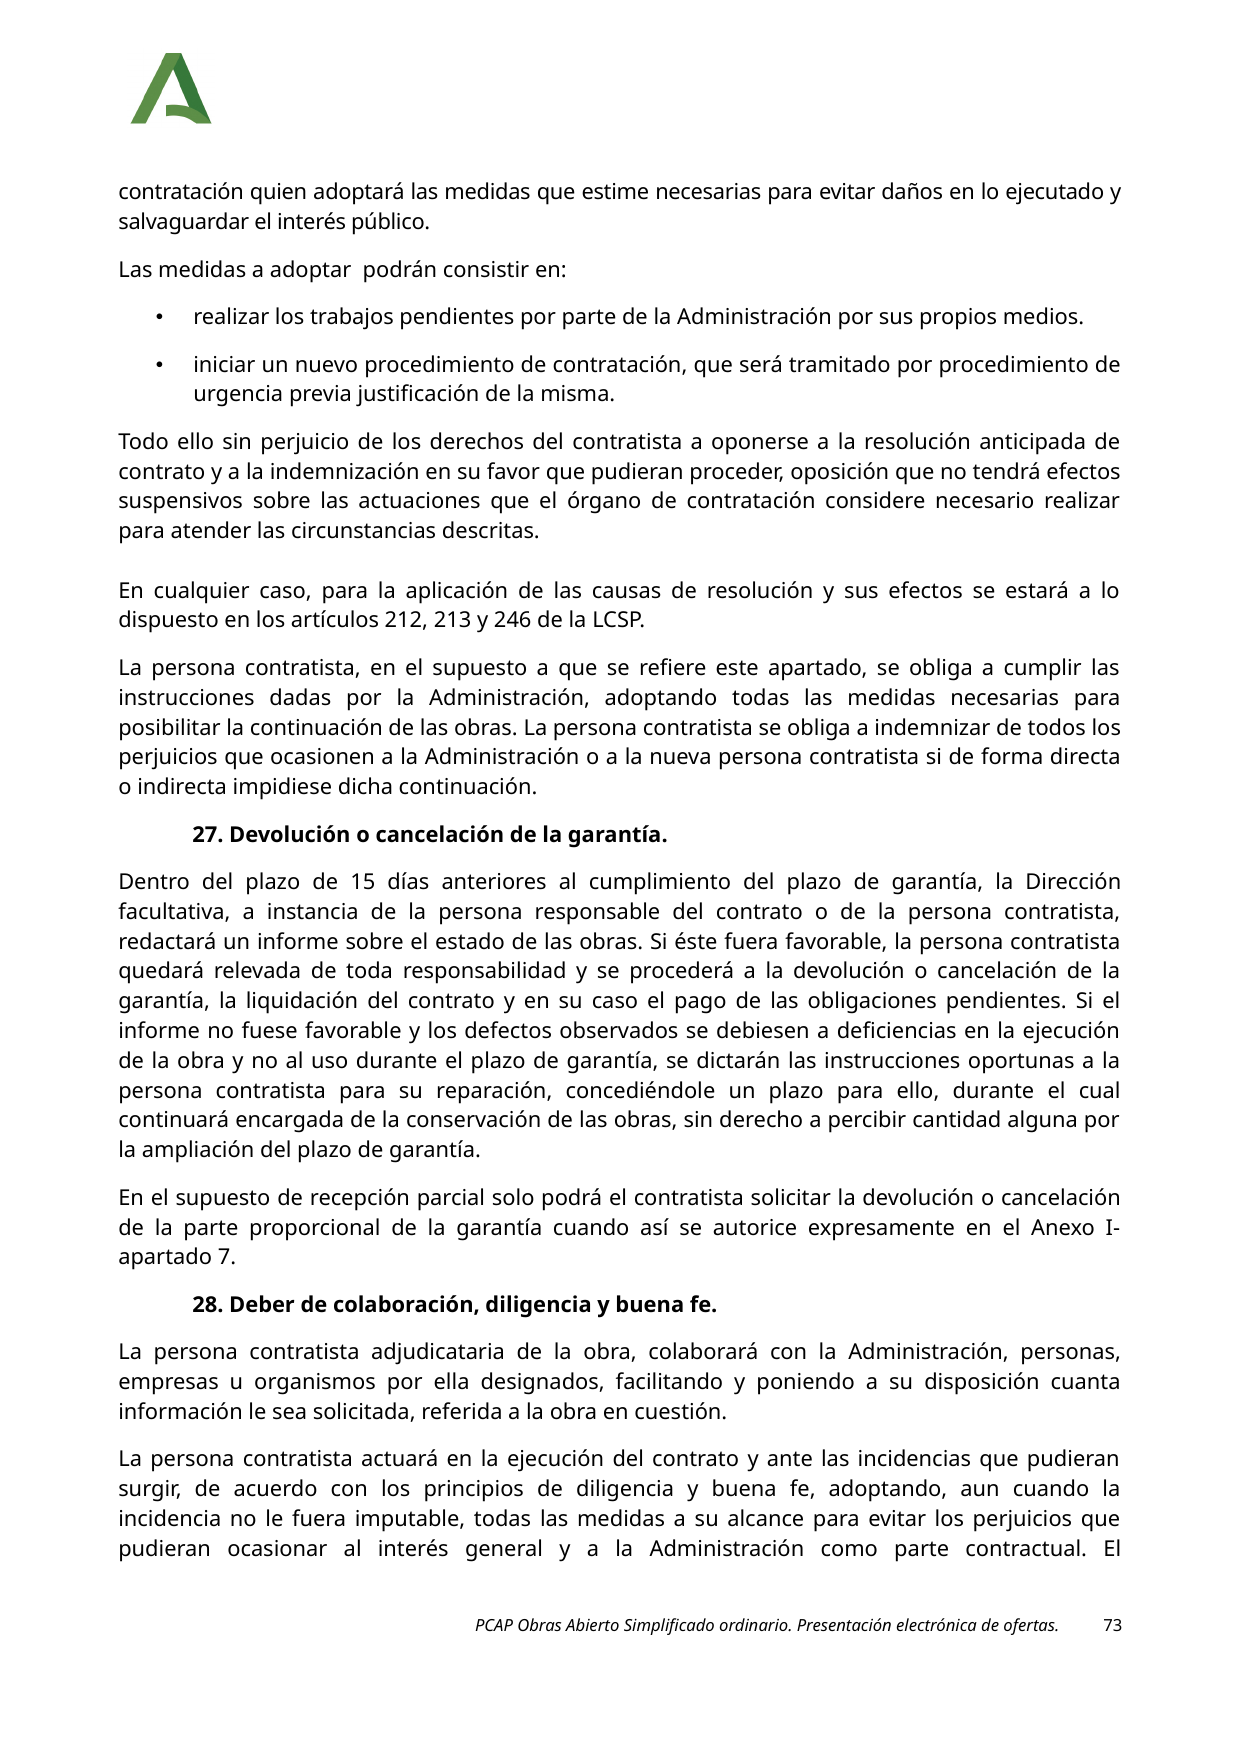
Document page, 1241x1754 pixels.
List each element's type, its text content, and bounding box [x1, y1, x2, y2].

text Las medidas a adoptar podrán consistir en: [118, 254, 1122, 283]
list iniciar un nuevo procedimiento de contratación, que será tramitado por procedimiento de urgencia previa justificación de la misma. [156, 349, 1122, 408]
text En cualquier caso, para la aplicación de las causas de resolución y sus efectos se estará a lo dispuesto en los artículos 212, 213 y 246 de la LCSP. [118, 574, 1122, 634]
subtitle 28. Deber de colaboración, diligencia y buena fe. [118, 1289, 1122, 1318]
text La persona contratista actuará en la ejecución del contrato y ante las incidencias que pudieran surgir, de acuerdo con los principios de diligencia y buena fe, adoptando, aun cuando la incidencia no le fuera imputable, todas las medidas a su alcance para evitar los perjuicios que pudieran ocasionar al interés general y a la Administración como parte contractual. El [118, 1443, 1122, 1562]
picture [127, 48, 216, 128]
text La persona contratista, en el supuesto a que se refiere este apartado, se obliga a cumplir las instrucciones dadas por la Administración, adoptando todas las medidas necesarias para posibilitar la continuación de las obras. La persona contratista se obliga a indemnizar de todos los perjuicios que ocasionen a la Administración o a la nueva persona contratista si de forma directa o indirecta impidiese dicha continuación. [118, 652, 1122, 801]
subtitle 27. Devolución o cancelación de la garantía. [118, 818, 1122, 848]
text La persona contratista adjudicataria de la obra, colaborará con la Administración, personas, empresas u organismos por ella designados, facilitando y poniendo a su disposición cuanta información le sea solicitada, referida a la obra en cuestión. [118, 1336, 1122, 1426]
text Dentro del plazo de 15 días anteriores al cumplimiento del plazo de garantía, la Dirección facultativa, a instancia de la persona responsable del contrato o de la persona contratista, redactará un informe sobre el estado de las obras. Si éste fuera favorable, la persona contratista quedará relevada de toda responsabilidad y se procederá a la devolución o cancelación de la garantía, la liquidación del contrato y en su caso el pago de las obligaciones pendientes. Si el informe no fuese favorable y los defectos observados se debiesen a deficiencias en la ejecución de la obra y no al uso durante el plazo de garantía, se dictarán las instrucciones oportunas a la persona contratista para su reparación, concediéndole un plazo para ello, durante el cual continuará encargada de la conservación de las obras, sin derecho a percibir cantidad alguna por la ampliación del plazo de garantía. [118, 866, 1122, 1164]
text contratación quien adoptará las medidas que estime necesarias para evitar daños en lo ejecutado y salvaguardar el interés público. [118, 176, 1122, 236]
list Todo ello sin perjuicio de los derechos del contratista a oponerse a la resolución anticipada de contrato y a la indemnización en su favor que pudieran proceder, oposición que no tendrá efectos suspensivos sobre las actuaciones que el órgano de contratación considere necesario realizar para atender las circunstancias descritas. [118, 426, 1122, 545]
list realizar los trabajos pendientes por parte de la Administración por sus propios medios. [156, 301, 1122, 331]
text En el supuesto de recepción parcial solo podrá el contratista solicitar la devolución o cancelación de la parte proporcional de la garantía cuando así se autorice expresamente en el Anexo I-apartado 7. [118, 1182, 1122, 1271]
